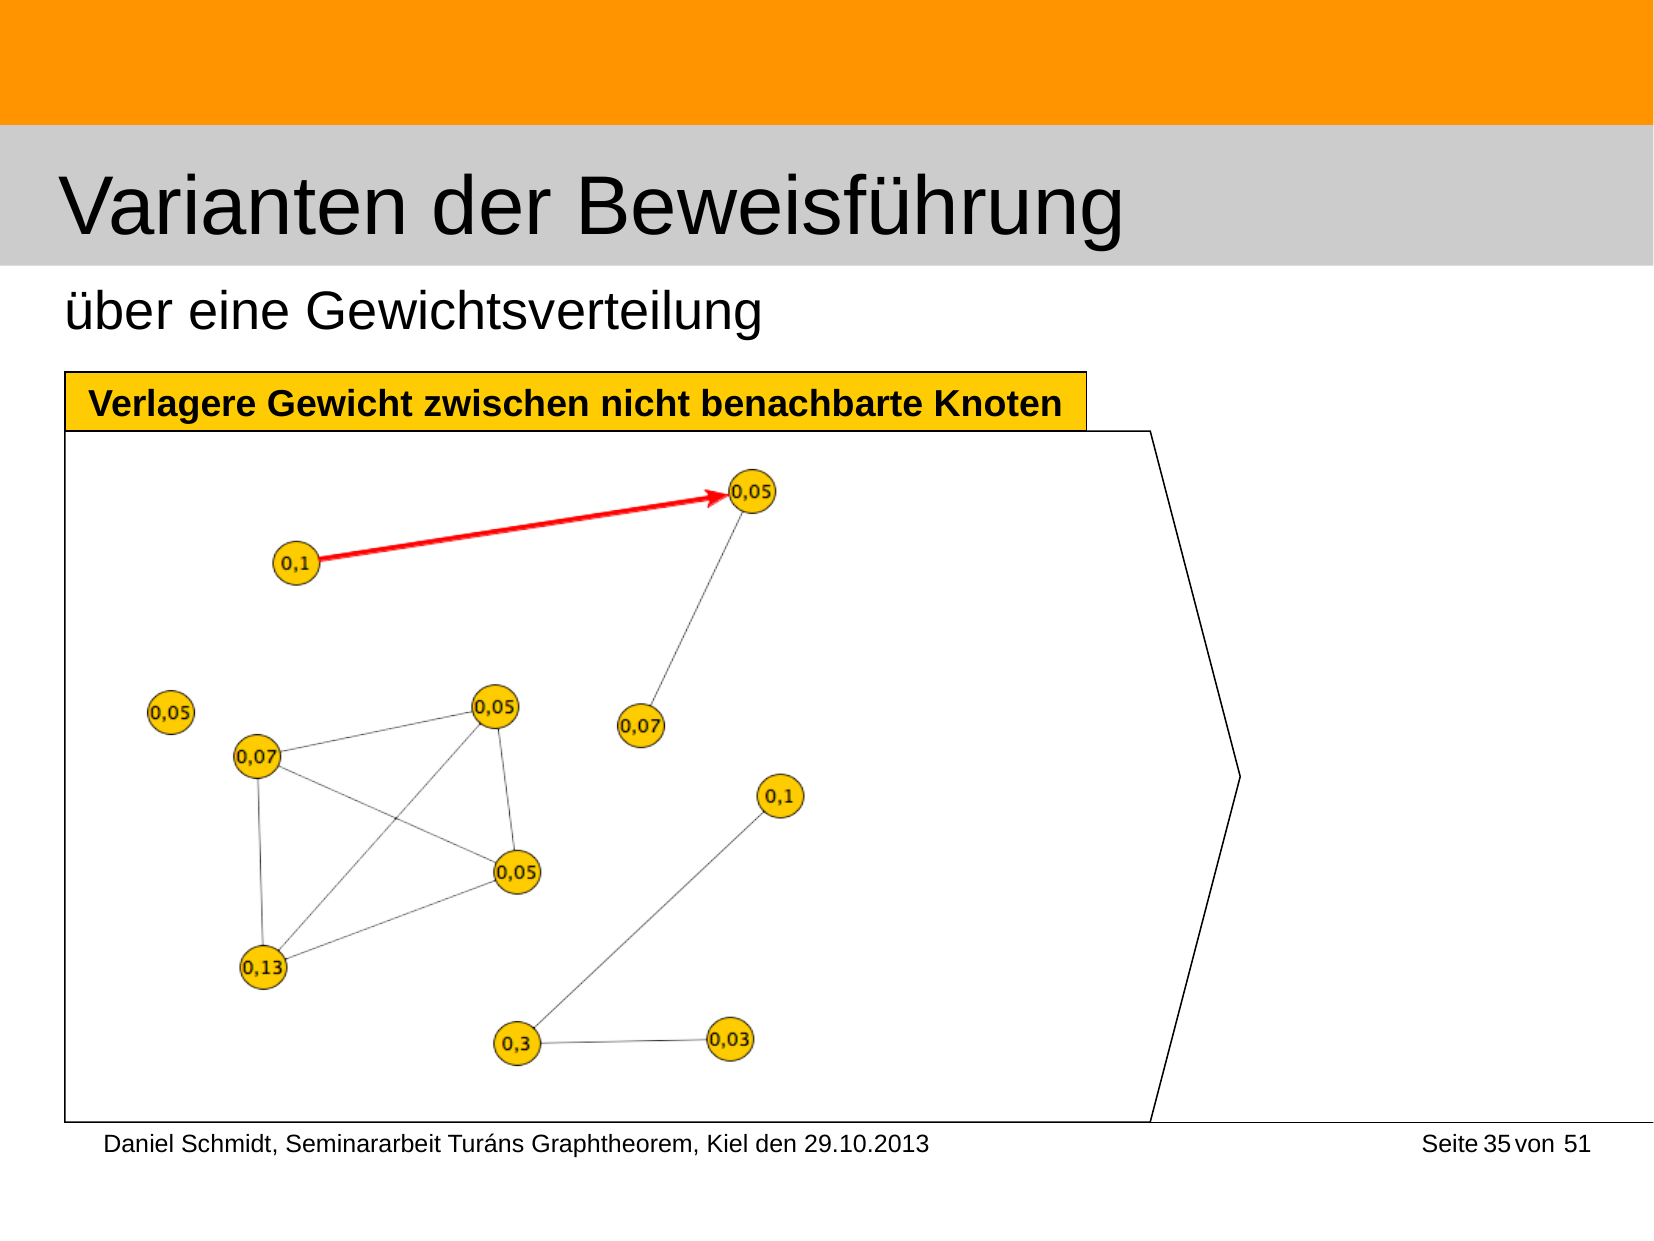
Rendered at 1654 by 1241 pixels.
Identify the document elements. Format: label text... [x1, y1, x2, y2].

text_box Seite [1406, 1122, 1468, 1165]
text_box Verlagere Gewicht zwischen nicht benachbarte Knoten [64, 372, 1087, 432]
picture [122, 447, 827, 1087]
text_box 52 [1549, 1121, 1654, 1193]
title Varianten der Beweisführung [50, 143, 1359, 260]
text_box [64, 431, 1241, 1123]
title über eine Gewichtsverteilung [56, 238, 1365, 349]
text_box [1468, 1122, 1549, 1165]
